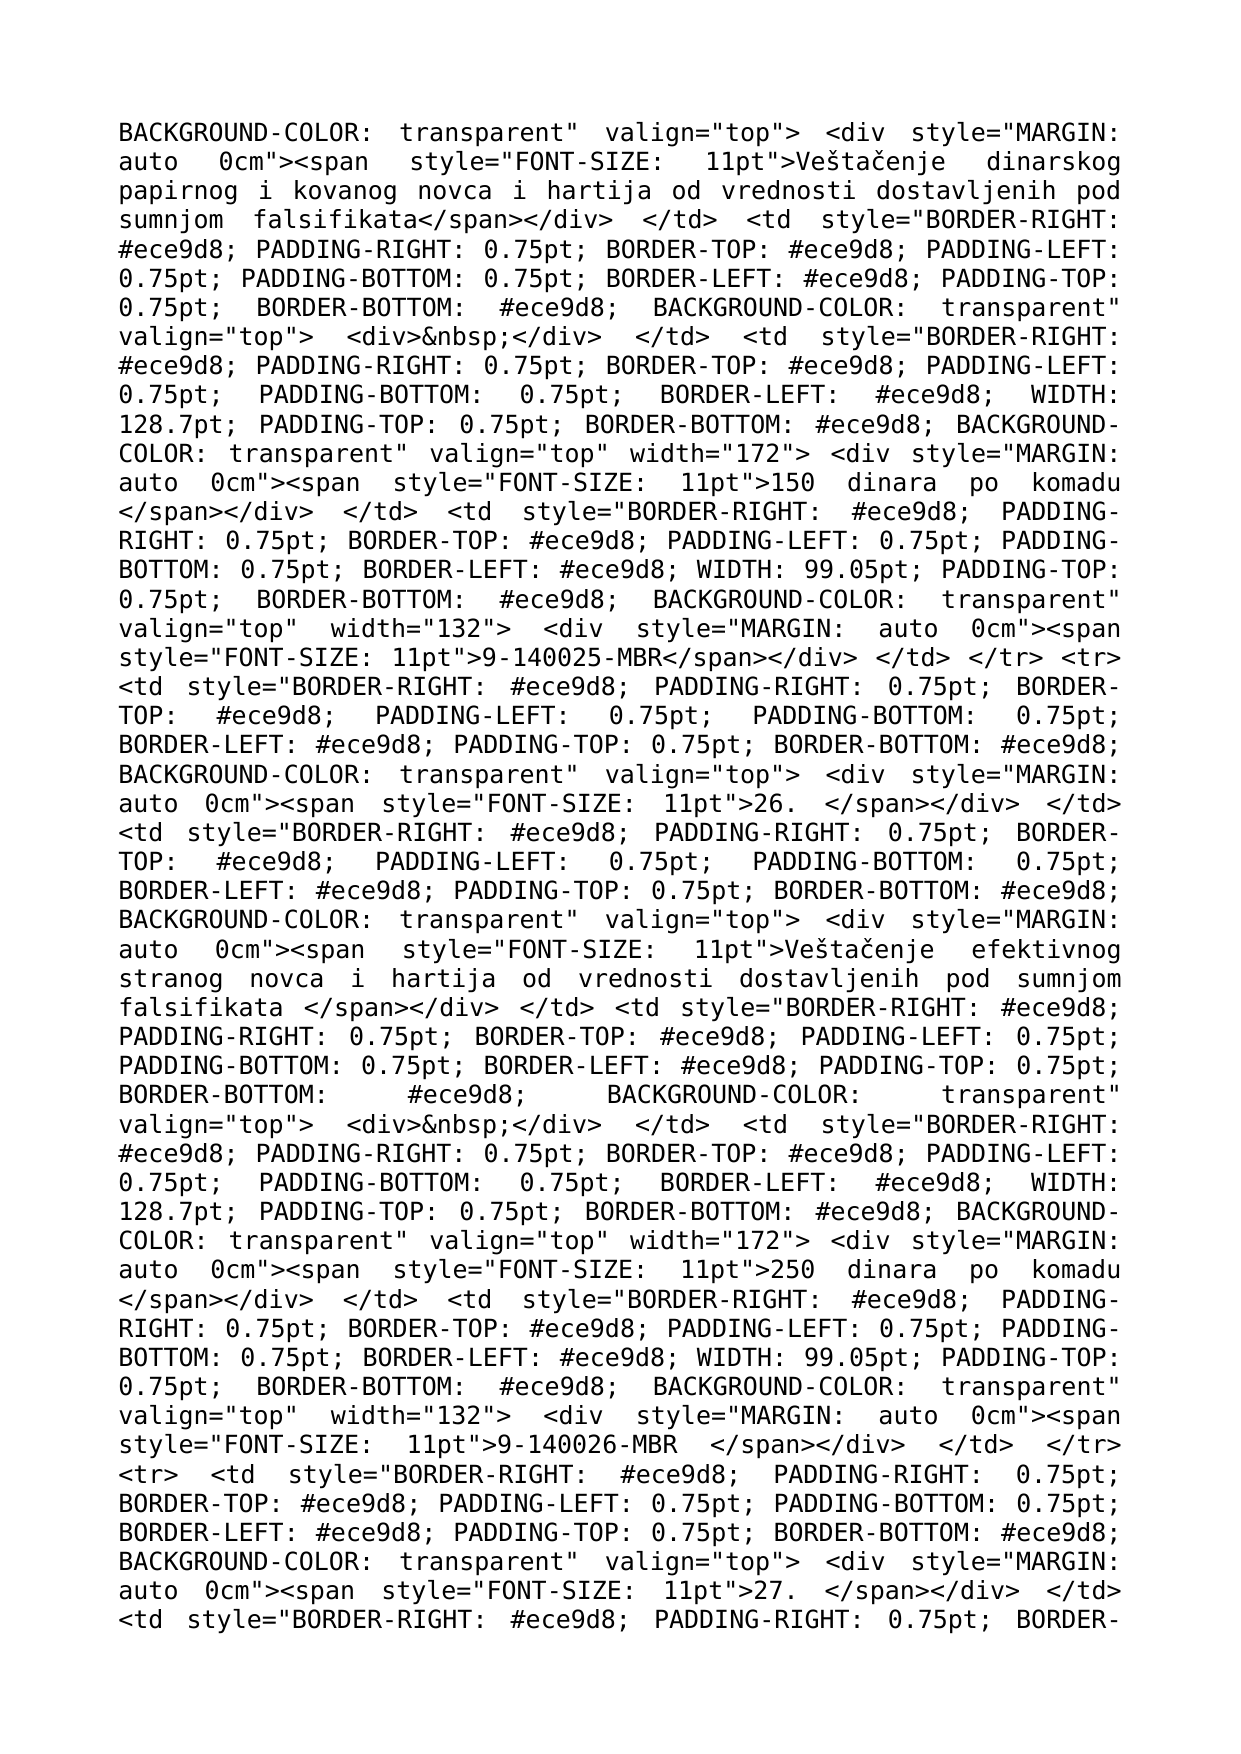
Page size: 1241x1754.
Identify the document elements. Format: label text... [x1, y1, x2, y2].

text BACKGROUND-COLOR: transparent" valign="top"> <div style="MARGIN: auto 0cm"><span style="FONT-SIZE: 11pt">Veštačenje dinarskog papirnog i kovanog novca i hartija od vrednosti dostavljenih pod sumnjom falsifikata</span></div> </td> <td style="BORDER-RIGHT: #ece9d8; PADDING-RIGHT: 0.75pt; BORDER-TOP: #ece9d8; PADDING-LEFT: 0.75pt; PADDING-BOTTOM: 0.75pt; BORDER-LEFT: #ece9d8; PADDING-TOP: 0.75pt; BORDER-BOTTOM: #ece9d8; BACKGROUND-COLOR: transparent" valign="top"> <div>&nbsp;</div> </td> <td style="BORDER-RIGHT: #ece9d8; PADDING-RIGHT: 0.75pt; BORDER-TOP: #ece9d8; PADDING-LEFT: 0.75pt; PADDING-BOTTOM: 0.75pt; BORDER-LEFT: #ece9d8; WIDTH: 128.7pt; PADDING-TOP: 0.75pt; BORDER-BOTTOM: #ece9d8; BACKGROUND-COLOR: transparent" valign="top" width="172"> <div style="MARGIN: auto 0cm"><span style="FONT-SIZE: 11pt">150 dinara po komadu </span></div> </td> <td style="BORDER-RIGHT: #ece9d8; PADDING-RIGHT: 0.75pt; BORDER-TOP: #ece9d8; PADDING-LEFT: 0.75pt; PADDING-BOTTOM: 0.75pt; BORDER-LEFT: #ece9d8; WIDTH: 99.05pt; PADDING-TOP: 0.75pt; BORDER-BOTTOM: #ece9d8; BACKGROUND-COLOR: transparent" valign="top" width="132"> <div style="MARGIN: auto 0cm"><span style="FONT-SIZE: 11pt">9-140025-MBR</span></div> </td> </tr> <tr> <td style="BORDER-RIGHT: #ece9d8; PADDING-RIGHT: 0.75pt; BORDER-TOP: #ece9d8; PADDING-LEFT: 0.75pt; PADDING-BOTTOM: 0.75pt; BORDER-LEFT: #ece9d8; PADDING-TOP: 0.75pt; BORDER-BOTTOM: #ece9d8; BACKGROUND-COLOR: transparent" valign="top"> <div style="MARGIN: auto 0cm"><span style="FONT-SIZE: 11pt">26. </span></div> </td> <td style="BORDER-RIGHT: #ece9d8; PADDING-RIGHT: 0.75pt; BORDER-TOP: #ece9d8; PADDING-LEFT: 0.75pt; PADDING-BOTTOM: 0.75pt; BORDER-LEFT: #ece9d8; PADDING-TOP: 0.75pt; BORDER-BOTTOM: #ece9d8; BACKGROUND-COLOR: transparent" valign="top"> <div style="MARGIN: auto 0cm"><span style="FONT-SIZE: 11pt">Veštačenje efektivnog stranog novca i hartija od vrednosti dostavljenih pod sumnjom falsifikata </span></div> </td> <td style="BORDER-RIGHT: #ece9d8; PADDING-RIGHT: 0.75pt; BORDER-TOP: #ece9d8; PADDING-LEFT: 0.75pt; PADDING-BOTTOM: 0.75pt; BORDER-LEFT: #ece9d8; PADDING-TOP: 0.75pt; BORDER-BOTTOM: #ece9d8; BACKGROUND-COLOR: transparent" valign="top"> <div>&nbsp;</div> </td> <td style="BORDER-RIGHT: #ece9d8; PADDING-RIGHT: 0.75pt; BORDER-TOP: #ece9d8; PADDING-LEFT: 0.75pt; PADDING-BOTTOM: 0.75pt; BORDER-LEFT: #ece9d8; WIDTH: 128.7pt; PADDING-TOP: 0.75pt; BORDER-BOTTOM: #ece9d8; BACKGROUND-COLOR: transparent" valign="top" width="172"> <div style="MARGIN: auto 0cm"><span style="FONT-SIZE: 11pt">250 dinara po komadu </span></div> </td> <td style="BORDER-RIGHT: #ece9d8; PADDING-RIGHT: 0.75pt; BORDER-TOP: #ece9d8; PADDING-LEFT: 0.75pt; PADDING-BOTTOM: 0.75pt; BORDER-LEFT: #ece9d8; WIDTH: 99.05pt; PADDING-TOP: 0.75pt; BORDER-BOTTOM: #ece9d8; BACKGROUND-COLOR: transparent" valign="top" width="132"> <div style="MARGIN: auto 0cm"><span style="FONT-SIZE: 11pt">9-140026-MBR </span></div> </td> </tr> <tr> <td style="BORDER-RIGHT: #ece9d8; PADDING-RIGHT: 0.75pt; BORDER-TOP: #ece9d8; PADDING-LEFT: 0.75pt; PADDING-BOTTOM: 0.75pt; BORDER-LEFT: #ece9d8; PADDING-TOP: 0.75pt; BORDER-BOTTOM: #ece9d8; BACKGROUND-COLOR: transparent" valign="top"> <div style="MARGIN: auto 0cm"><span style="FONT-SIZE: 11pt">27. </span></div> </td> <td style="BORDER-RIGHT: #ece9d8; PADDING-RIGHT: 0.75pt; BORDER- [118, 118, 1122, 1635]
